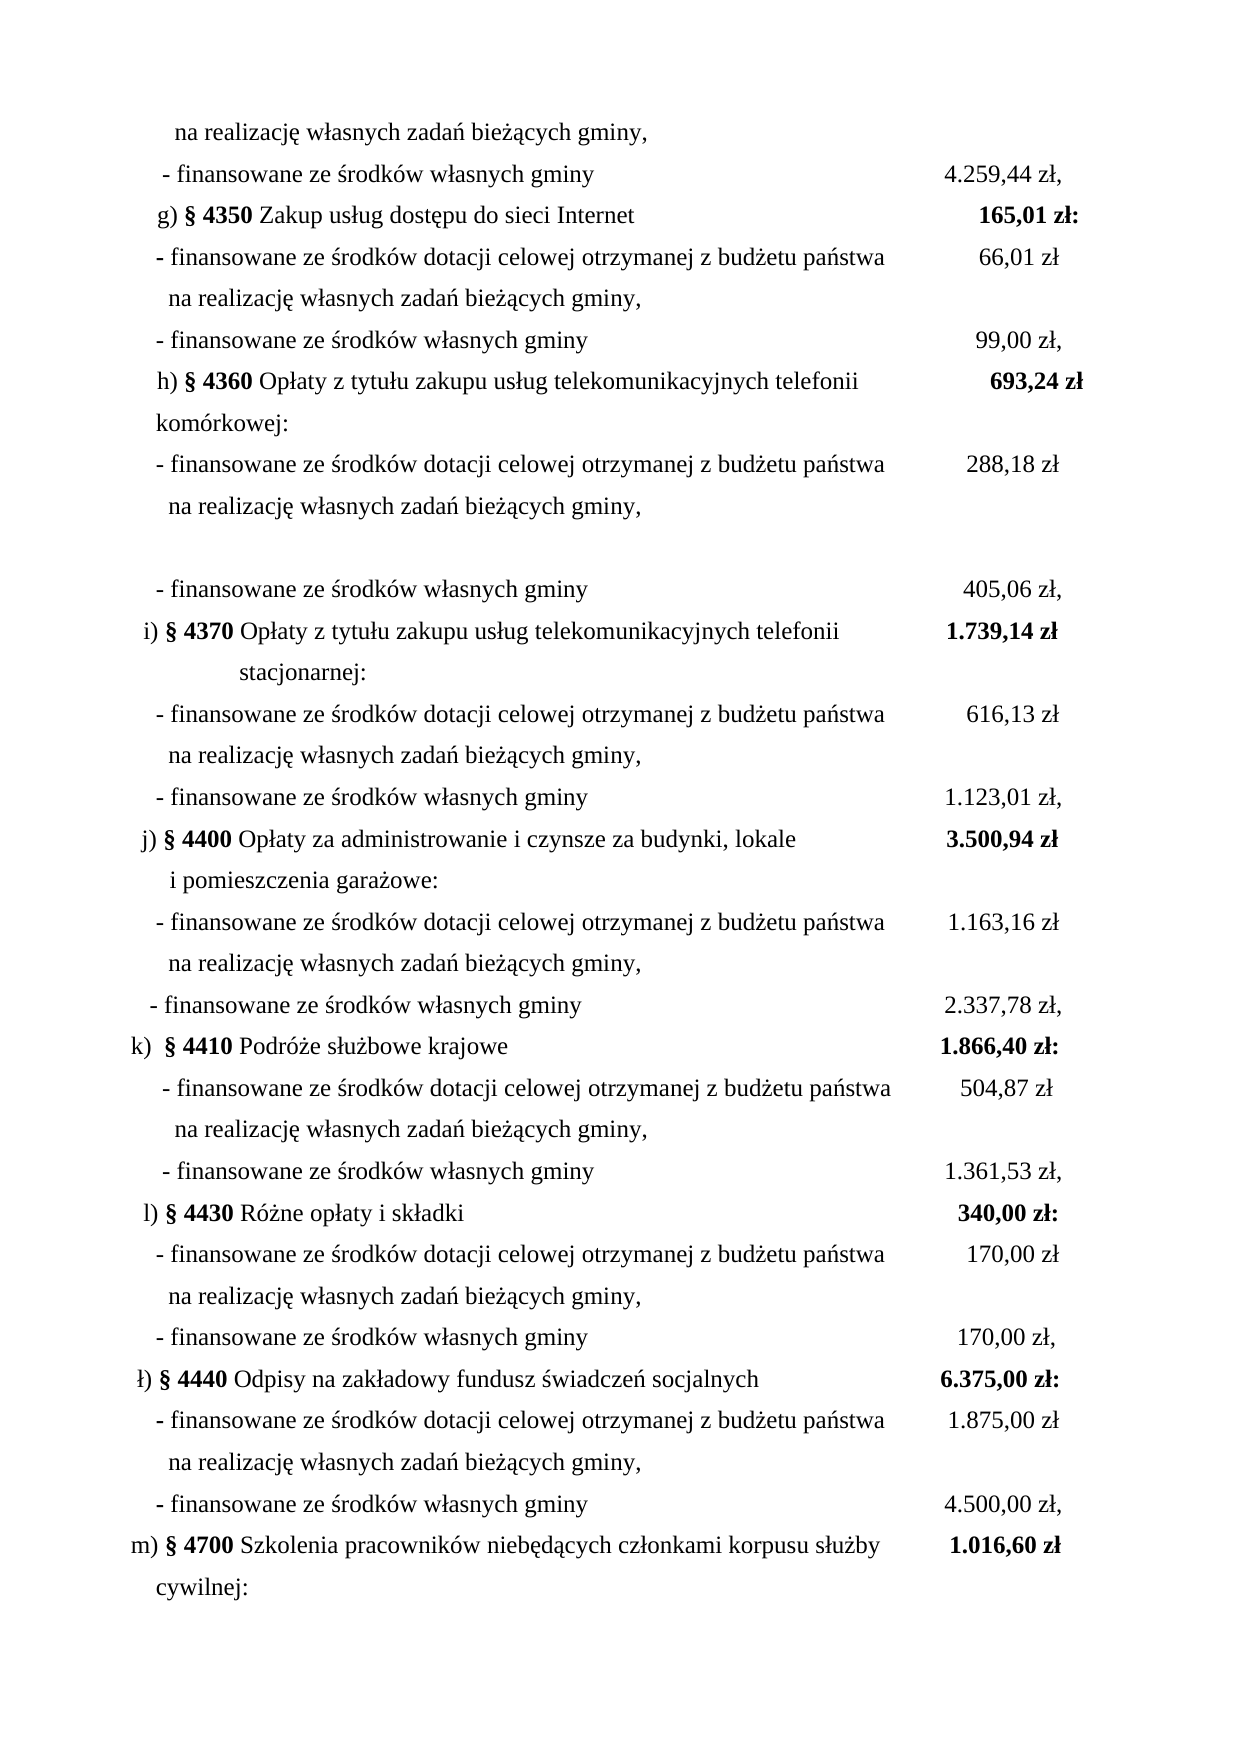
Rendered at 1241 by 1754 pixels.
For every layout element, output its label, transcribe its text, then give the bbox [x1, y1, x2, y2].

text - finansowane ze środków dotacji celowej otrzymanej z budżetu państwa 616,13 zł [118, 700, 1122, 728]
text na realizację własnych zadań bieżących gminy, [118, 949, 1122, 977]
subtitle h) § 4360 Opłaty z tytułu zakupu usług telekomunikacyjnych telefonii 693,24 zł [119, 367, 1122, 395]
text - finansowane ze środków dotacji celowej otrzymanej z budżetu państwa 1.875,00 zł [118, 1407, 1122, 1434]
text k) § 4410 Podróże służbowe krajowe 1.866,40 zł: [118, 1032, 1122, 1060]
text - finansowane ze środków dotacji celowej otrzymanej z budżetu państwa 504,87 zł [118, 1074, 1122, 1102]
text na realizację własnych zadań bieżących gminy, [118, 284, 1122, 312]
text - finansowane ze środków własnych gminy 170,00 zł, [118, 1323, 1122, 1351]
text na realizację własnych zadań bieżących gminy, [118, 118, 1122, 146]
text - finansowane ze środków własnych gminy 4.259,44 zł, [118, 160, 1122, 187]
text i) § 4370 Opłaty z tytułu zakupu usług telekomunikacyjnych telefonii 1.739,14 zł [118, 617, 1122, 644]
text cywilnej: [118, 1573, 1122, 1601]
text - finansowane ze środków dotacji celowej otrzymanej z budżetu państwa 170,00 zł [118, 1240, 1122, 1268]
text m) § 4700 Szkolenia pracowników niebędących członkami korpusu służby 1.016,60 zł [118, 1531, 1122, 1559]
text na realizację własnych zadań bieżących gminy, [118, 492, 1122, 520]
text na realizację własnych zadań bieżących gminy, [118, 1448, 1122, 1476]
text l) § 4430 Różne opłaty i składki 340,00 zł: [118, 1199, 1122, 1226]
text - finansowane ze środków własnych gminy 1.361,53 zł, [118, 1157, 1122, 1185]
text na realizację własnych zadań bieżących gminy, [118, 1116, 1122, 1143]
text - finansowane ze środków własnych gminy 99,00 zł, [118, 326, 1122, 354]
text - finansowane ze środków własnych gminy 4.500,00 zł, [118, 1490, 1122, 1517]
text komórkowej: [118, 409, 1122, 437]
subtitle j) § 4400 Opłaty za administrowanie i czynsze za budynki, lokale 3.500,94 zł [66, 825, 1122, 852]
text - finansowane ze środków dotacji celowej otrzymanej z budżetu państwa 1.163,16 zł [118, 908, 1122, 936]
text - finansowane ze środków dotacji celowej otrzymanej z budżetu państwa 288,18 zł [118, 451, 1122, 478]
text - finansowane ze środków własnych gminy 1.123,01 zł, [118, 783, 1122, 811]
text - finansowane ze środków własnych gminy 2.337,78 zł, [118, 991, 1122, 1019]
subtitle i pomieszczenia garażowe: [119, 866, 1122, 894]
text - finansowane ze środków własnych gminy 405,06 zł, [118, 575, 1122, 603]
subtitle g) § 4350 Zakup usług dostępu do sieci Internet 165,01 zł: [119, 201, 1122, 229]
text - finansowane ze środków dotacji celowej otrzymanej z budżetu państwa 66,01 zł [118, 243, 1122, 271]
subtitle stacjonarnej: [145, 658, 1122, 686]
text na realizację własnych zadań bieżących gminy, [118, 742, 1122, 769]
text ł) § 4440 Odpisy na zakładowy fundusz świadczeń socjalnych 6.375,00 zł: [118, 1365, 1122, 1393]
text na realizację własnych zadań bieżących gminy, [118, 1282, 1122, 1309]
